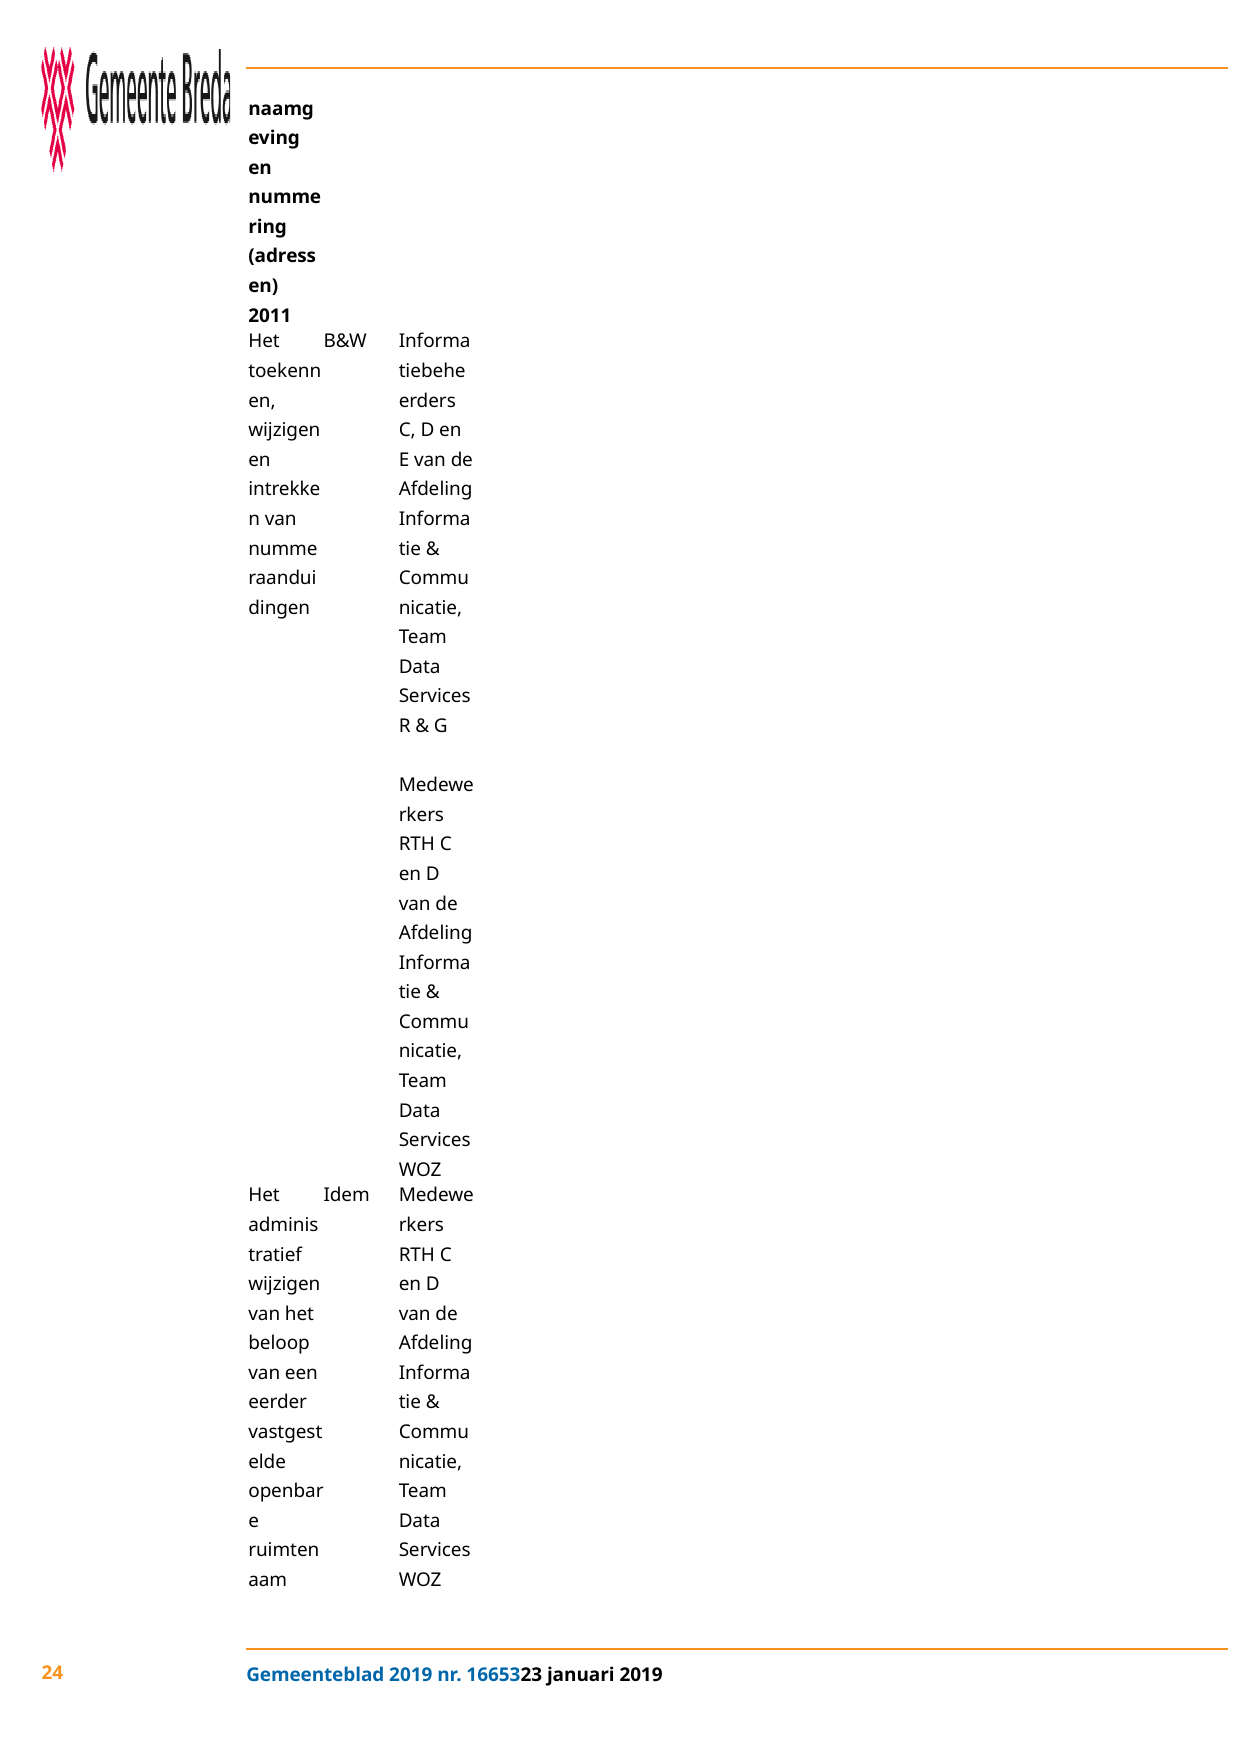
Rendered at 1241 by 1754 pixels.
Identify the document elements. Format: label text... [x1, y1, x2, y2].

table_cell [474, 1182, 549, 1592]
table_cell Het administratief wijzigen van het beloop van een eerder vastgestelde openbare ruimtenaam [248, 1182, 323, 1592]
table_cell Idem [323, 1182, 398, 1592]
table_cell [474, 95, 549, 328]
table_cell [474, 328, 549, 1182]
table_cell [323, 95, 398, 328]
table_cell Informatiebeheerders C, D en E van de Afdeling Informatie & Communicatie, Team Data Services R & G Medewerkers RTH C en D van de Afdeling Informatie & Communicatie, Team Data Services WOZ [399, 328, 474, 1182]
table_cell B&W [323, 328, 398, 1182]
table_cell [399, 95, 474, 328]
picture [41, 47, 231, 172]
table_cell Het toekennen, wijzigen en intrekken van nummeraanduidingen [248, 328, 323, 1182]
table_cell Medewerkers RTH C en D van de Afdeling Informatie & Communicatie, Team Data Services WOZ [399, 1182, 474, 1592]
table_cell naamgeving en nummering (adressen) 2011 [248, 95, 323, 328]
